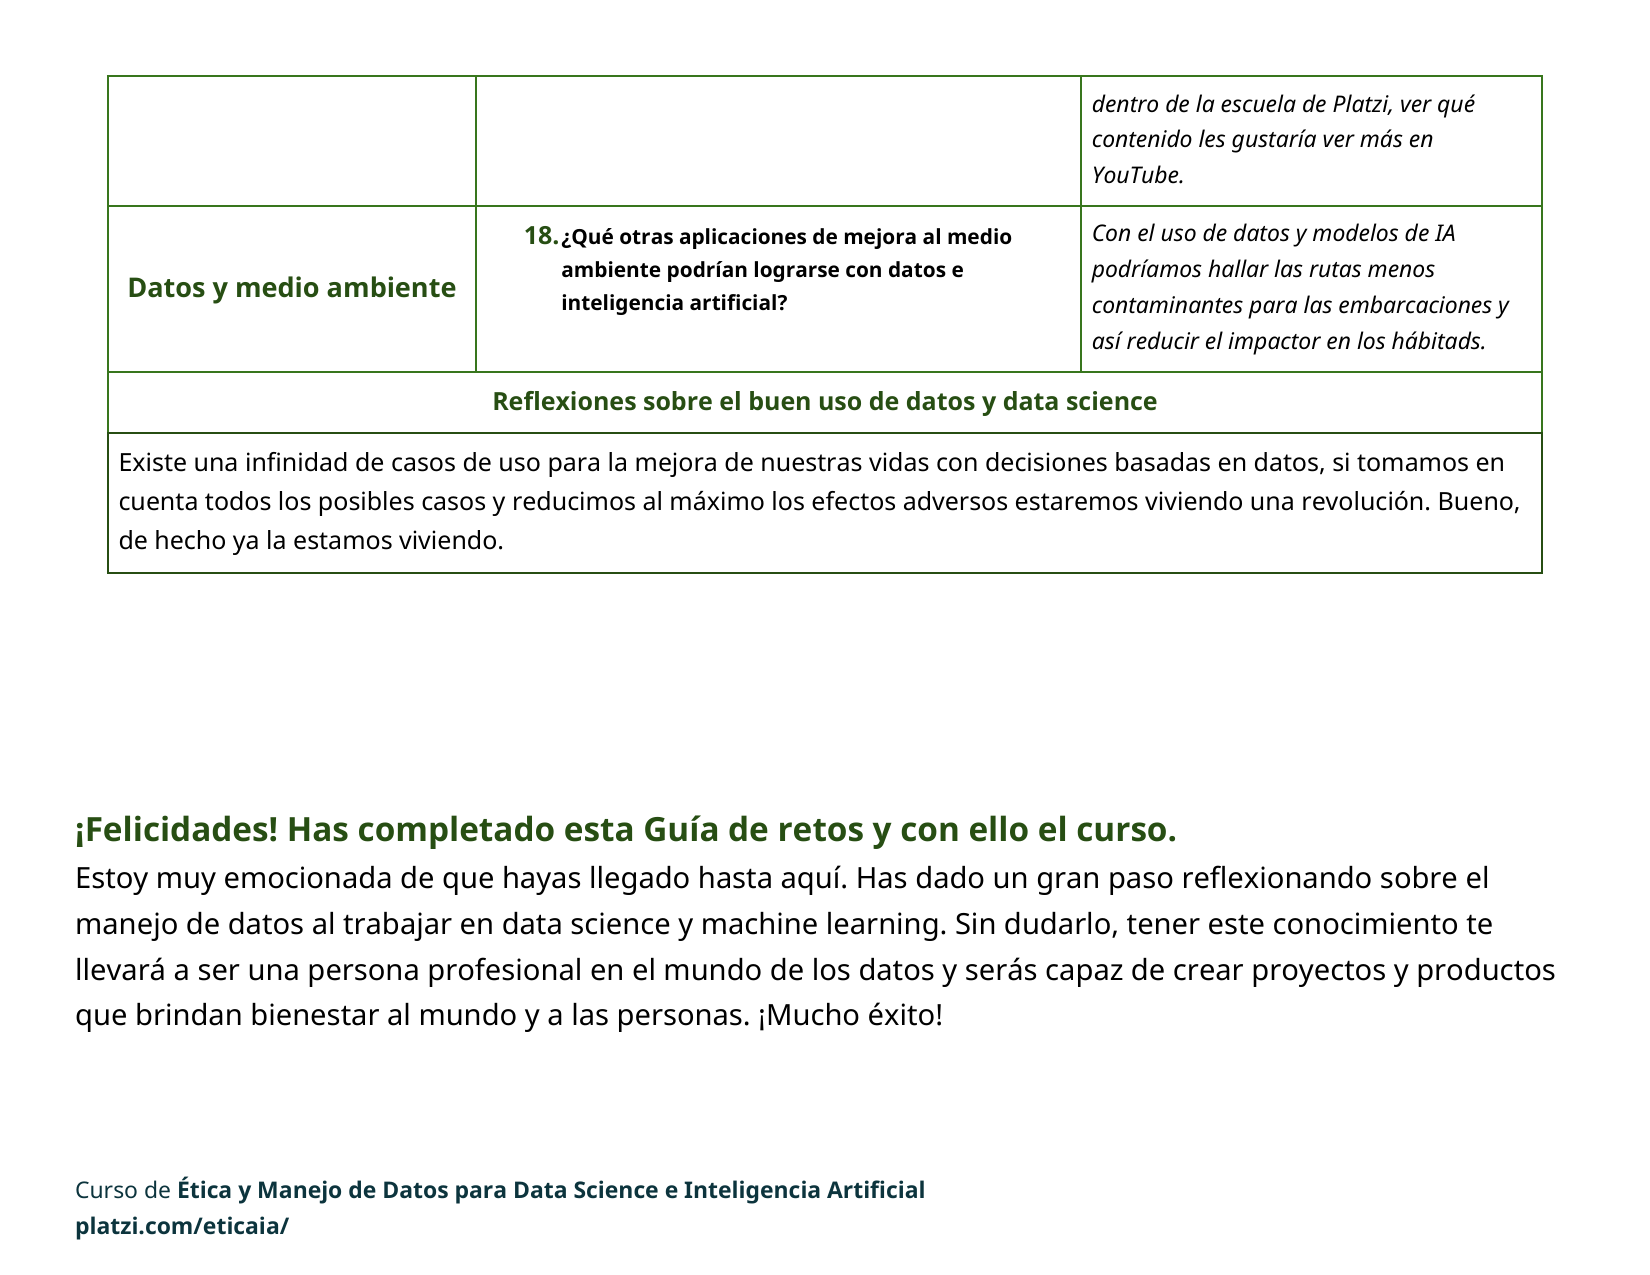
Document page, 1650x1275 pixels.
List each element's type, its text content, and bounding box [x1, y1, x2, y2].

text Curso de Ética y Manejo de Datos para Data Science e Inteligencia Artificial [75, 629, 1575, 677]
table_cell Datos y medio ambiente [109, 207, 475, 371]
table_cell ¿Qué otras aplicaciones de mejora al medio ambiente podrían lograrse con datos e inteligencia artificial? [477, 207, 1080, 371]
text C [75, 574, 1575, 622]
table_cell Reflexiones sobre el buen uso de datos y data science [109, 373, 1541, 432]
text ¡Felicidades! Has completado esta Guía de retos y con ello el curso. [75, 805, 1575, 851]
table_cell [109, 77, 475, 205]
table_cell [477, 77, 1080, 205]
table_cell Existe una infinidad de casos de uso para la mejora de nuestras vidas con decisiones basadas en datos, si tomamos en cuenta todos los posibles casos y reducimos al máximo los efectos adversos estaremos viviendo una revolución. Bueno, de hecho ya la estamos viviendo. [109, 434, 1541, 572]
table_cell Con el uso de datos y modelos de IA podríamos hallar las rutas menos contaminantes para las embarcaciones y así reducir el impactor en los hábitads. [1082, 207, 1541, 371]
table_cell dentro de la escuela de Platzi, ver qué contenido les gustaría ver más en YouTube. [1082, 77, 1541, 205]
text Estoy muy emocionada de que hayas llegado hasta aquí. Has dado un gran paso reflexionando sobre el manejo de datos al trabajar en data science y machine learning. Sin dudarlo, tener este conocimiento te llevará a ser una persona profesional en el mundo de los datos y serás capaz de crear proyectos y productos que brindan bienestar al mundo y a las personas. ¡Mucho éxito! [75, 857, 1575, 1034]
